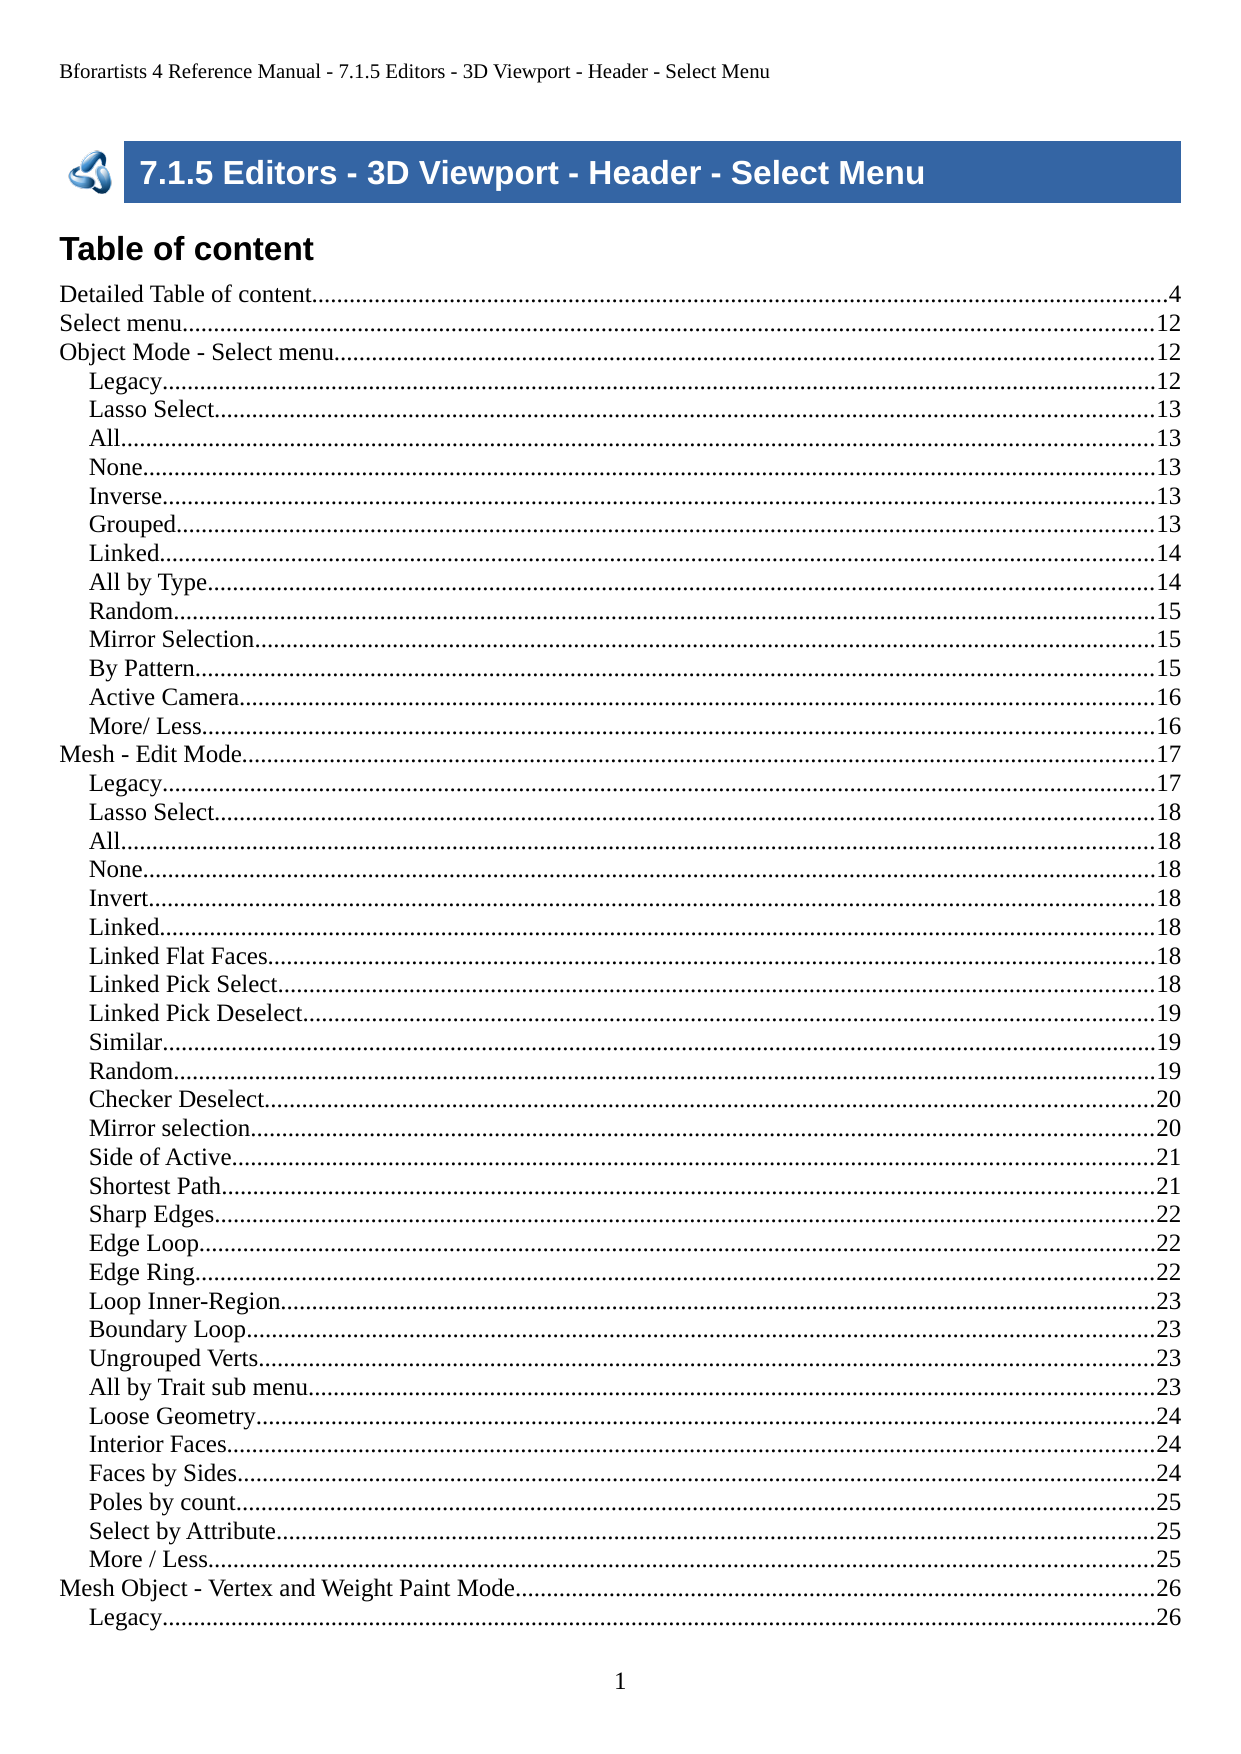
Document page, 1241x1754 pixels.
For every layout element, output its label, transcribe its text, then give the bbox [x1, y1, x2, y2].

text None 13 [88, 452, 1181, 481]
text Linked Pick Select 18 [88, 969, 1181, 998]
text Grouped 13 [88, 509, 1181, 538]
table_header 7.1.5 Editors - 3D Viewport - Header - Select Menu [124, 141, 1181, 203]
text Linked 18 [88, 912, 1181, 941]
text Sharp Edges 22 [88, 1199, 1181, 1228]
text Select menu 12 [59, 308, 1181, 337]
text Faces by Sides 24 [88, 1458, 1181, 1487]
text All by Trait sub menu 23 [88, 1372, 1181, 1401]
text All 18 [88, 826, 1181, 854]
text Lasso Select 13 [88, 394, 1181, 423]
text Invert 18 [88, 883, 1181, 912]
text Interior Faces 24 [88, 1429, 1181, 1458]
text Ungrouped Verts 23 [88, 1343, 1181, 1372]
text Legacy 26 [88, 1602, 1181, 1631]
text Mirror selection 20 [88, 1113, 1181, 1142]
text More/ Less 16 [88, 711, 1181, 739]
text None 18 [88, 854, 1181, 883]
text By Pattern 15 [88, 653, 1181, 682]
subtitle Table of content [59, 228, 1181, 267]
text Poles by count 25 [88, 1487, 1181, 1516]
text Linked Flat Faces 18 [88, 941, 1181, 969]
text Mesh Object - Vertex and Weight Paint Mode 26 [59, 1573, 1181, 1602]
text Mirror Selection 15 [88, 624, 1181, 653]
text All by Type 14 [88, 567, 1181, 596]
text Active Camera 16 [88, 682, 1181, 711]
text Lasso Select 18 [88, 797, 1181, 826]
text All 13 [88, 423, 1181, 452]
text Random 19 [88, 1056, 1181, 1084]
text Random 15 [88, 596, 1181, 624]
text Linked Pick Deselect 19 [88, 998, 1181, 1027]
text Edge Ring 22 [88, 1257, 1181, 1286]
text Loop Inner-Region 23 [88, 1286, 1181, 1314]
text Mesh - Edit Mode 17 [59, 739, 1181, 768]
text Boundary Loop 23 [88, 1314, 1181, 1343]
picture [65, 147, 114, 197]
text Edge Loop 22 [88, 1228, 1181, 1257]
text Inverse 13 [88, 481, 1181, 509]
text Legacy 12 [88, 366, 1181, 394]
text Select by Attribute 25 [88, 1516, 1181, 1544]
table_header [59, 141, 124, 203]
text Loose Geometry 24 [88, 1401, 1181, 1429]
text More / Less 25 [88, 1544, 1181, 1573]
text Linked 14 [88, 538, 1181, 567]
text Similar 19 [88, 1027, 1181, 1056]
text Detailed Table of content 4 [59, 279, 1181, 308]
text Side of Active 21 [88, 1142, 1181, 1171]
text Legacy 17 [88, 768, 1181, 797]
text Checker Deselect 20 [88, 1084, 1181, 1113]
text Object Mode - Select menu 12 [59, 337, 1181, 366]
text Shortest Path 21 [88, 1171, 1181, 1199]
